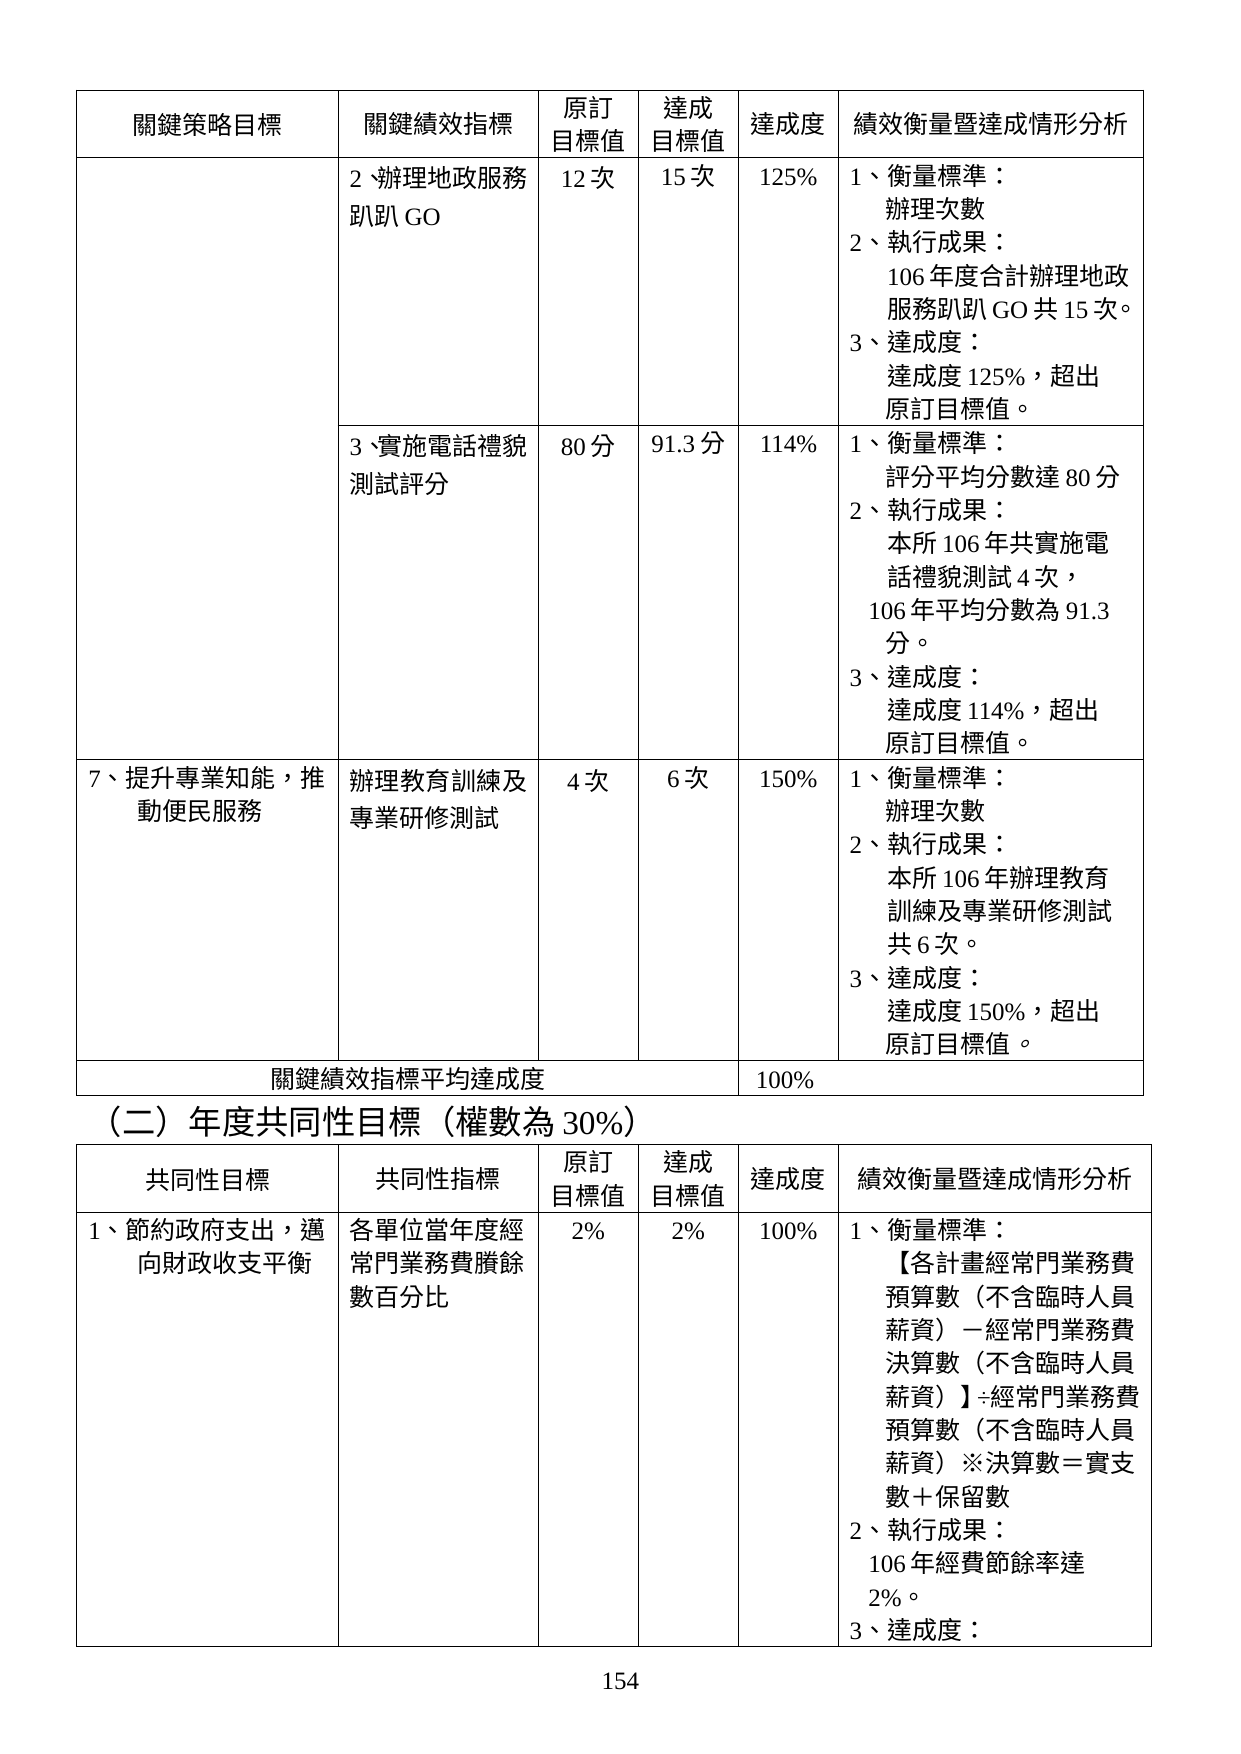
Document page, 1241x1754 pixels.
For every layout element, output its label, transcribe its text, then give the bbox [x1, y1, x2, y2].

table_header 原訂 目標值 [539, 1145, 638, 1212]
table_cell [77, 158, 338, 759]
table_header 共同性指標 [339, 1145, 538, 1212]
table_header 共同性目標 [77, 1145, 338, 1212]
table_cell 4次 [539, 760, 638, 1060]
table_cell 2% [539, 1213, 638, 1646]
table_cell 91.3分 [639, 426, 738, 759]
table_cell 提升專業知能，推動便民服務 [77, 760, 338, 1060]
table_header 達成 目標值 [639, 1145, 738, 1212]
table_cell 80分 [539, 426, 638, 759]
table_cell 12次 [539, 158, 638, 425]
table_cell 125% [739, 158, 838, 425]
table_cell 1、衡量標準： 辦理次數 2、執行成果： 本所106年辦理教育訓練及專業研修測試共6次。 3、達成度： 達成度150%，超出 原訂目標值。 [839, 760, 1143, 1060]
table_cell 1、衡量標準： 【各計畫經常門業務費預算數（不含臨時人員薪資）－經常門業務費決算數（不含臨時人員薪資）】÷經常門業務費預算數（不含臨時人員薪資）※決算數＝實支數＋保留數 2、執行成果： 106年經費節餘率達 2%。 3、達成度： [839, 1213, 1151, 1646]
table_header 達成 目標值 [639, 91, 738, 157]
table_cell 150% [739, 760, 838, 1060]
table_cell 100% [739, 1061, 1143, 1095]
table_header 關鍵策略目標 [77, 91, 338, 157]
table_cell 2% [639, 1213, 738, 1646]
table_cell 1、衡量標準： 辦理次數 2、執行成果： 106年度合計辦理地政服務趴趴GO共15次。 3、達成度： 達成度125%，超出 原訂目標值。 [839, 158, 1143, 425]
table_cell 2、辦理地政服務趴趴GO [339, 158, 538, 425]
table_cell 1、衡量標準： 評分平均分數達80分 2、執行成果： 本所106年共實施電話禮貌測試4次， 106年平均分數為91.3 分。 3、達成度： 達成度114%，超出 原訂目標值。 [839, 426, 1143, 759]
table_header 績效衡量暨達成情形分析 [839, 1145, 1151, 1212]
table_header 達成度 [739, 91, 838, 157]
table_cell 各單位當年度經常門業務費賸餘數百分比 [339, 1213, 538, 1646]
table_header 績效衡量暨達成情形分析 [839, 91, 1143, 157]
table_header 達成度 [739, 1145, 838, 1212]
table_cell 關鍵績效指標平均達成度 [77, 1061, 738, 1095]
table_cell 114% [739, 426, 838, 759]
table_cell 6次 [639, 760, 738, 1060]
text （二）年度共同性目標（權數為30%） [89, 1096, 1152, 1144]
table_cell 3、實施電話禮貌測試評分 [339, 426, 538, 759]
table_cell 節約政府支出，邁向財政收支平衡 [77, 1213, 338, 1646]
table_cell 15次 [639, 158, 738, 425]
table_cell 100% [739, 1213, 838, 1646]
table_header 關鍵績效指標 [339, 91, 538, 157]
table_header 原訂 目標值 [539, 91, 638, 157]
table_cell 辦理教育訓練及專業研修測試 [339, 760, 538, 1060]
